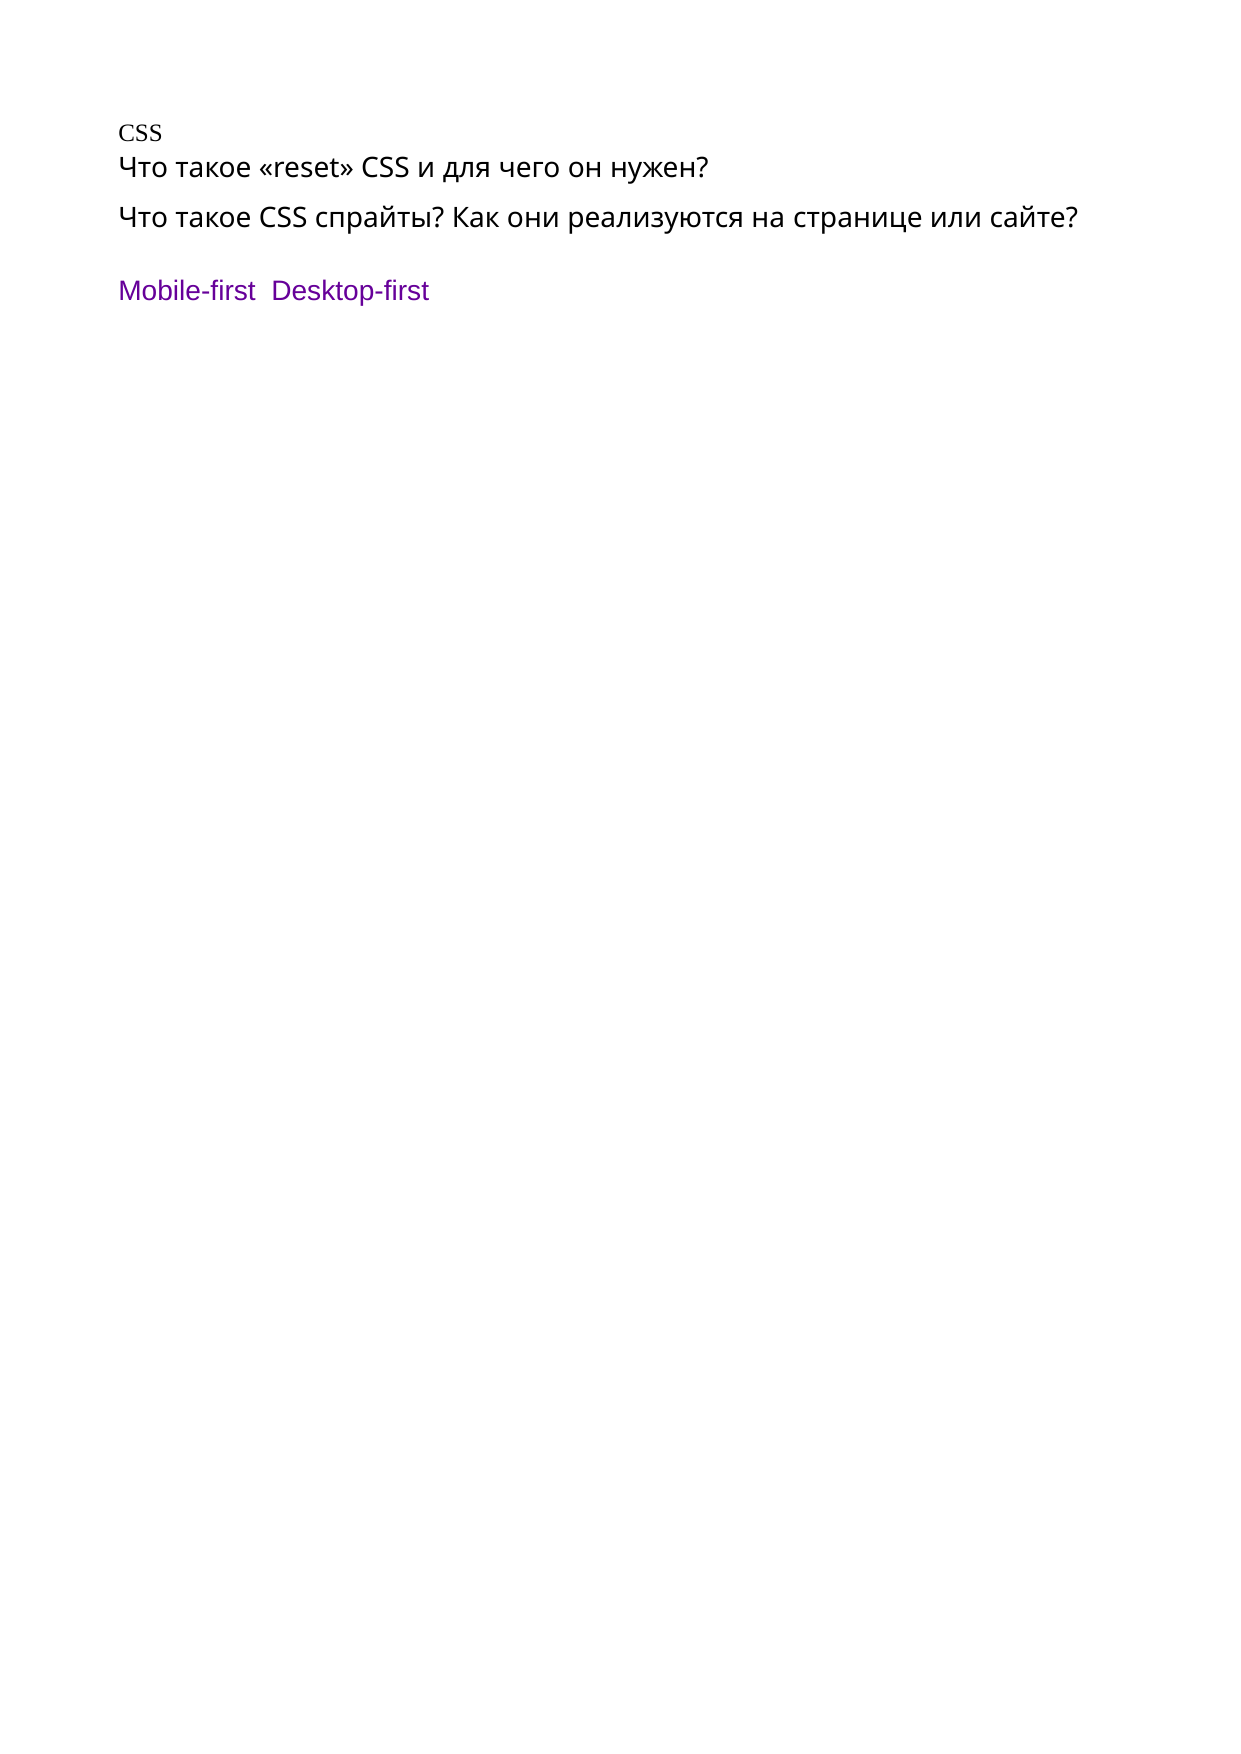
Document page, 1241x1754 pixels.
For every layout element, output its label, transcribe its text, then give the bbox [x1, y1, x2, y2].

text CSS [118, 118, 1122, 147]
subtitle Mobile-first Desktop-first [118, 273, 1122, 306]
text Что такое CSS спрайты? Как они реализуются на странице или сайте? [118, 198, 1122, 236]
text Что такое «reset» CSS и для чего он нужен? [118, 147, 1122, 185]
